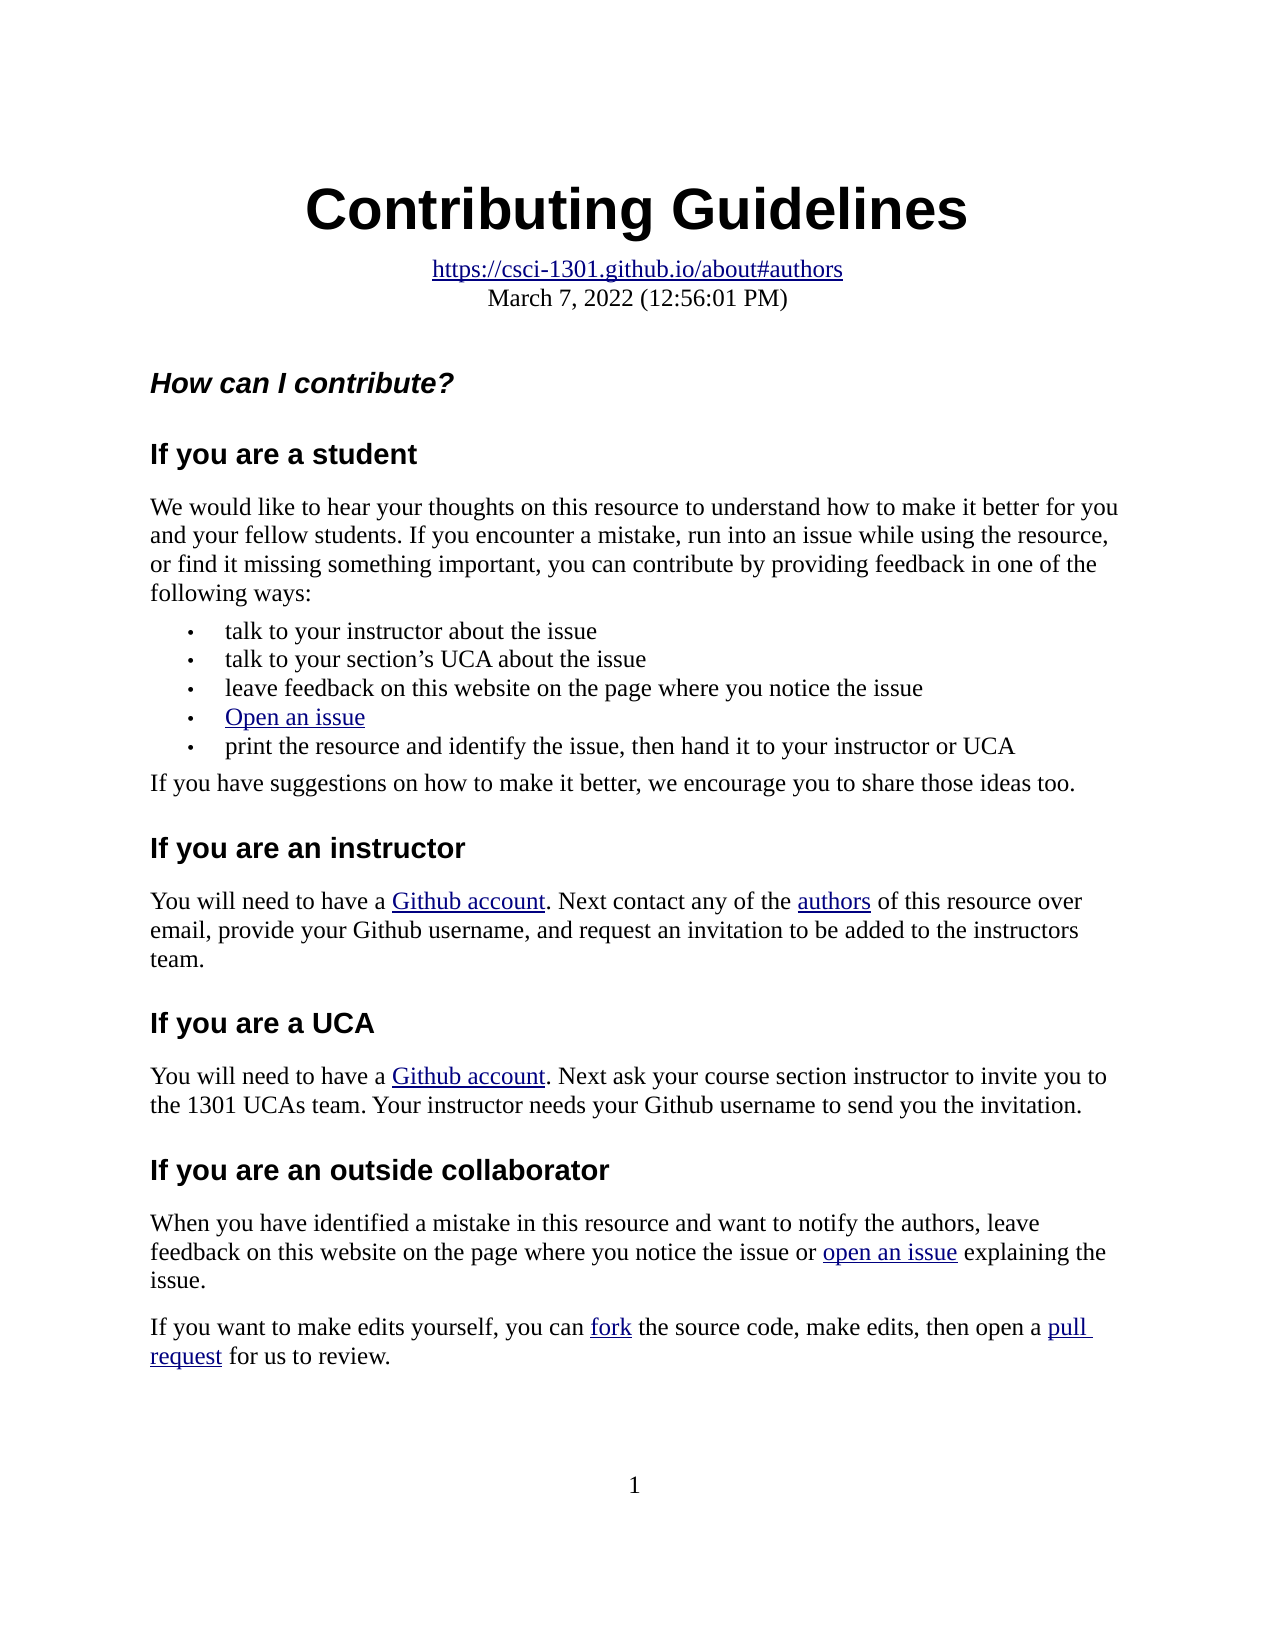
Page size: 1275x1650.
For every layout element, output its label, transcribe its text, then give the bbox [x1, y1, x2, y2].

text https://csci-1301.github.io/about#authors [150, 254, 1125, 283]
subtitle If you are a student [150, 437, 1125, 470]
subtitle If you are a UCA [150, 1006, 1125, 1040]
list print the resource and identify the issue, then hand it to your instructor or UCA [187, 731, 1125, 759]
text March 7, 2022 (12:56:01 PM) [150, 283, 1125, 312]
list Open an issue [187, 702, 1125, 731]
text If you want to make edits yourself, you can fork the source code, make edits, then open a pull request for us to review. [150, 1312, 1125, 1369]
subtitle If you are an outside collaborator [150, 1153, 1125, 1186]
subtitle How can I contribute? [150, 366, 1125, 399]
subtitle If you are an instructor [150, 831, 1125, 865]
text When you have identified a mistake in this resource and want to notify the authors, leave feedback on this website on the page where you notice the issue or open an issue explaining the issue. [150, 1208, 1125, 1294]
text You will need to have a Github account. Next contact any of the authors of this resource over email, provide your Github username, and request an invitation to be added to the instructors team. [150, 886, 1125, 972]
list leave feedback on this website on the page where you notice the issue [187, 673, 1125, 702]
list talk to your section’s UCA about the issue [187, 644, 1125, 673]
text If you have suggestions on how to make it better, we encourage you to share those ideas too. [150, 768, 1125, 797]
text You will need to have a Github account. Next ask your course section instructor to invite you to the 1301 UCAs team. Your instructor needs your Github username to send you the invitation. [150, 1061, 1125, 1119]
text We would like to hear your thoughts on this resource to understand how to make it better for you and your fellow students. If you encounter a mistake, run into an issue while using the resource, or find it missing something important, you can contribute by providing feedback in one of the following ways: [150, 492, 1125, 607]
list talk to your instructor about the issue [187, 616, 1125, 644]
title Contributing Guidelines [150, 175, 1125, 242]
